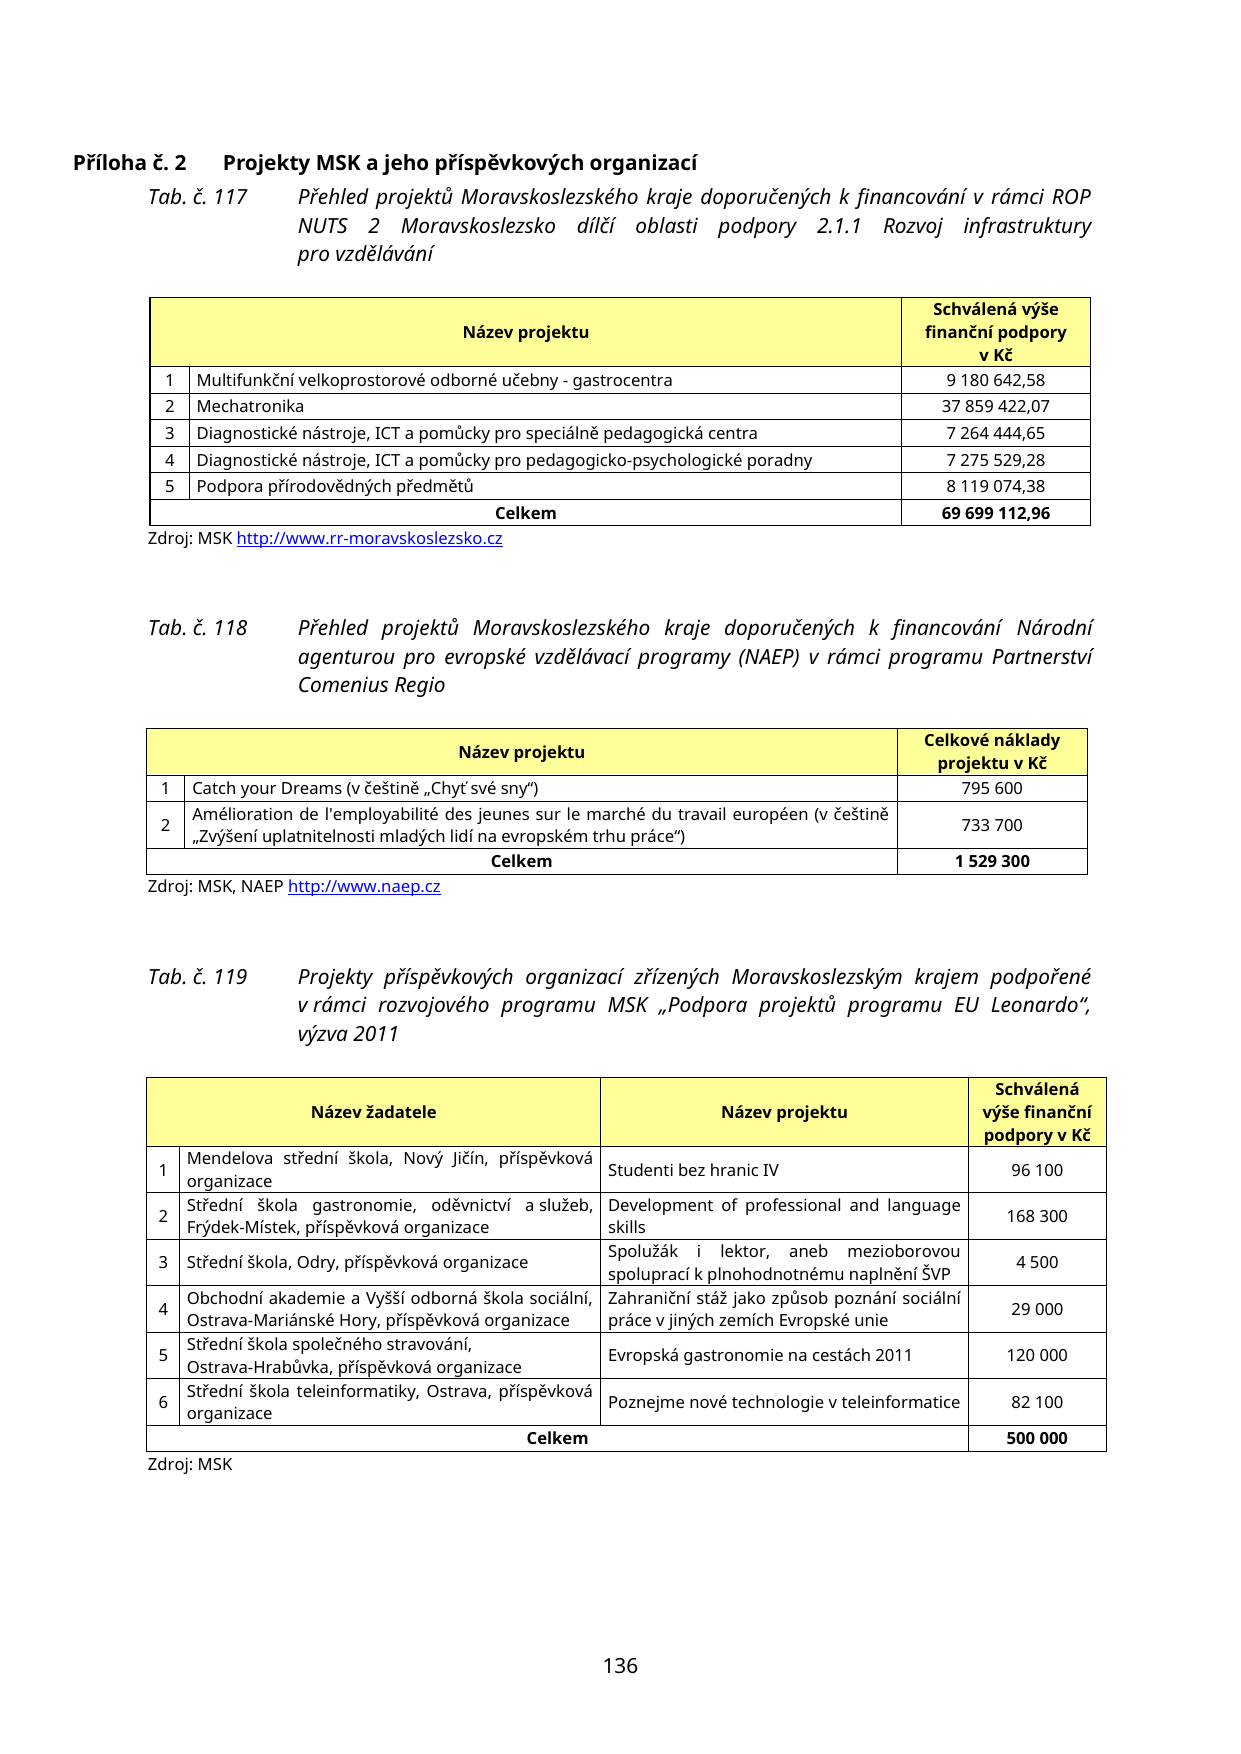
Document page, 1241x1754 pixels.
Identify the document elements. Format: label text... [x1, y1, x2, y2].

list Přehled projektů Moravskoslezského kraje doporučených k financování Národní agenturou pro evropské vzdělávací programy (NAEP) v rámci programu Partnerství Comenius Regio [148, 613, 1092, 699]
table_cell 6 [147, 1379, 179, 1424]
table_header Název projektu [147, 729, 897, 774]
table_cell Střední škola teleinformatiky, Ostrava, příspěvková organizace [180, 1379, 600, 1424]
table_cell 5 [151, 473, 189, 499]
table_cell 1 529 300 [898, 849, 1087, 874]
table_cell 1 [147, 776, 184, 801]
table_header Schválená výše finanční podpory v Kč [969, 1078, 1106, 1146]
table_cell 1 [151, 367, 189, 393]
table_header Schválená výše finanční podpory v Kč [902, 298, 1090, 366]
table_cell Celkem [147, 849, 897, 874]
list Projekty příspěvkových organizací zřízených Moravskoslezským krajem podpořené v rámci rozvojového programu MSK „Podpora projektů programu EU Leonardo“, výzva 2011 [148, 962, 1092, 1047]
text Zdroj: MSK, NAEP http://www.naep.cz [148, 875, 1092, 898]
table_cell 733 700 [898, 802, 1087, 847]
table_cell 500 000 [969, 1426, 1106, 1451]
table_cell Obchodní akademie a Vyšší odborná škola sociální, Ostrava-Mariánské Hory, příspěvková organizace [180, 1286, 600, 1332]
table_cell Diagnostické nástroje, ICT a pomůcky pro pedagogicko-psychologické poradny [190, 447, 901, 472]
text Zdroj: MSK http://www.rr-moravskoslezsko.cz [148, 526, 1092, 549]
table_cell Diagnostické nástroje, ICT a pomůcky pro speciálně pedagogická centra [190, 420, 901, 446]
table_cell 2 [147, 1193, 179, 1239]
table_cell 29 000 [969, 1286, 1106, 1332]
table_cell 4 500 [969, 1240, 1106, 1285]
table_cell 3 [147, 1240, 179, 1285]
table_cell 168 300 [969, 1193, 1106, 1239]
table_cell 795 600 [898, 776, 1087, 801]
table_cell 8 119 074,38 [902, 473, 1090, 499]
table_header Název žadatele [147, 1078, 600, 1146]
table_cell Mendelova střední škola, Nový Jičín, příspěvková organizace [180, 1147, 600, 1192]
table_cell 2 [147, 802, 184, 847]
table_cell Catch your Dreams (v češtině „Chyť své sny“) [185, 776, 897, 801]
table_header Název projektu [601, 1078, 968, 1146]
table_cell 1 [147, 1147, 179, 1192]
table_cell Zahraniční stáž jako způsob poznání sociální práce v jiných zemích Evropské unie [601, 1286, 968, 1332]
table_header Celkové náklady projektu v Kč [898, 729, 1087, 774]
table_cell Spolužák i lektor, aneb mezioborovou spoluprací k plnohodnotnému naplnění ŠVP [601, 1240, 968, 1285]
table_cell 82 100 [969, 1379, 1106, 1424]
table_cell 4 [147, 1286, 179, 1332]
table_cell Střední škola gastronomie, oděvnictví a služeb, Frýdek-Místek, příspěvková organizace [180, 1193, 600, 1239]
table_cell Development of professional and language skills [601, 1193, 968, 1239]
table_cell Střední škola společného stravování, Ostrava-Hrabůvka, příspěvková organizace [180, 1333, 600, 1378]
list Přehled projektů Moravskoslezského kraje doporučených k financování v rámci ROP NUTS 2 Moravskoslezsko dílčí oblasti podpory 2.1.1 Rozvoj infrastruktury pro vzdělávání [148, 182, 1092, 268]
table_cell Podpora přírodovědných předmětů [190, 473, 901, 499]
table_cell 3 [151, 420, 189, 446]
table_cell Studenti bez hranic IV [601, 1147, 968, 1192]
table_cell 2 [151, 394, 189, 419]
table_cell Střední škola, Odry, příspěvková organizace [180, 1240, 600, 1285]
table_cell Mechatronika [190, 394, 901, 419]
table_cell 5 [147, 1333, 179, 1378]
table_cell Evropská gastronomie na cestách 2011 [601, 1333, 968, 1378]
table_cell 120 000 [969, 1333, 1106, 1378]
table_cell 96 100 [969, 1147, 1106, 1192]
list Projekty MSK a jeho příspěvkových organizací [73, 148, 1092, 176]
table_cell Celkem [147, 1426, 968, 1451]
table_cell 69 699 112,96 [902, 500, 1090, 525]
table_cell Multifunkční velkoprostorové odborné učebny - gastrocentra [190, 367, 901, 393]
table_cell 9 180 642,58 [902, 367, 1090, 393]
table_cell 4 [151, 447, 189, 472]
table_cell 7 264 444,65 [902, 420, 1090, 446]
table_cell Poznejme nové technologie v teleinformatice [601, 1379, 968, 1424]
table_header Název projektu [151, 298, 901, 366]
text Zdroj: MSK [148, 1452, 1092, 1475]
table_cell Amélioration de l'employabilité des jeunes sur le marché du travail européen (v češtině „Zvýšení uplatnitelnosti mladých lidí na evropském trhu práce“) [185, 802, 897, 847]
table_cell 7 275 529,28 [902, 447, 1090, 472]
table_cell 37 859 422,07 [902, 394, 1090, 419]
table_cell Celkem [151, 500, 901, 525]
